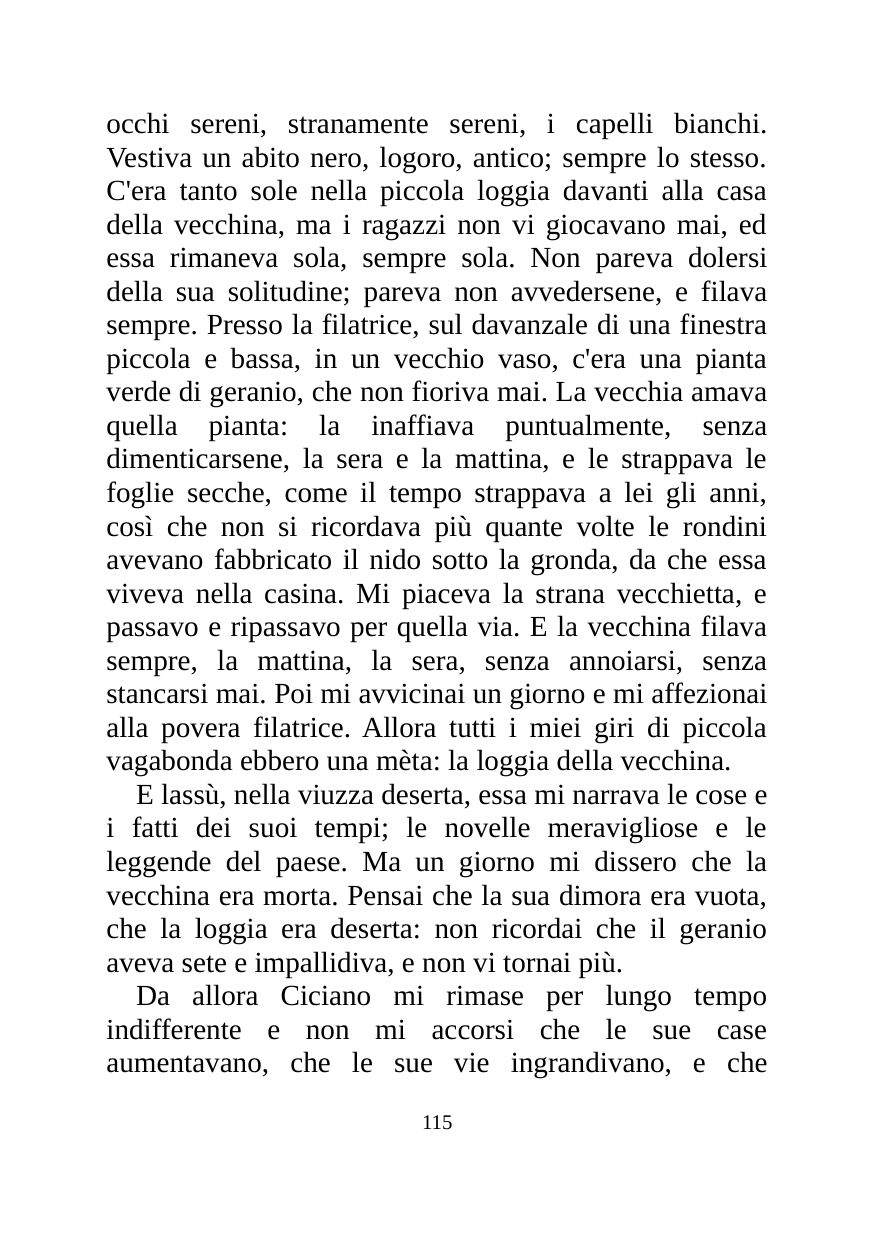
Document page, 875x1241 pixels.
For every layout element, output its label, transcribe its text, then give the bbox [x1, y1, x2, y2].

text Da allora Ciciano mi rimase per lungo tempo indifferente e non mi accorsi che le sue case aumentavano, che le sue vie ingrandivano, e che [106, 978, 768, 1079]
text occhi sereni, stranamente sereni, i capelli bianchi. Vestiva un abito nero, logoro, antico; sempre lo stesso. C'era tanto sole nella piccola loggia davanti alla casa della vecchina, ma i ragazzi non vi giocavano mai, ed essa rimaneva sola, sempre sola. Non pareva dolersi della sua solitudine; pareva non avvedersene, e filava sempre. Presso la filatrice, sul davanzale di una finestra piccola e bassa, in un vecchio vaso, c'era una pianta verde di geranio, che non fioriva mai. La vecchia amava quella pianta: la inaffiava puntualmente, senza dimenticarsene, la sera e la mattina, e le strappava le foglie secche, come il tempo strappava a lei gli anni, così che non si ricordava più quante volte le rondini avevano fabbricato il nido sotto la gronda, da che essa viveva nella casina. Mi piaceva la strana vecchietta, e passavo e ripassavo per quella via. E la vecchina filava sempre, la mattina, la sera, senza annoiarsi, senza stancarsi mai. Poi mi avvicinai un giorno e mi affezionai alla povera filatrice. Allora tutti i miei giri di piccola vagabonda ebbero una mèta: la loggia della vecchina. [106, 106, 768, 777]
text E lassù, nella viuzza deserta, essa mi narrava le cose e i fatti dei suoi tempi; le novelle meravigliose e le leggende del paese. Ma un giorno mi dissero che la vecchina era morta. Pensai che la sua dimora era vuota, che la loggia era deserta: non ricordai che il geranio aveva sete e impallidiva, e non vi tornai più. [106, 777, 768, 978]
